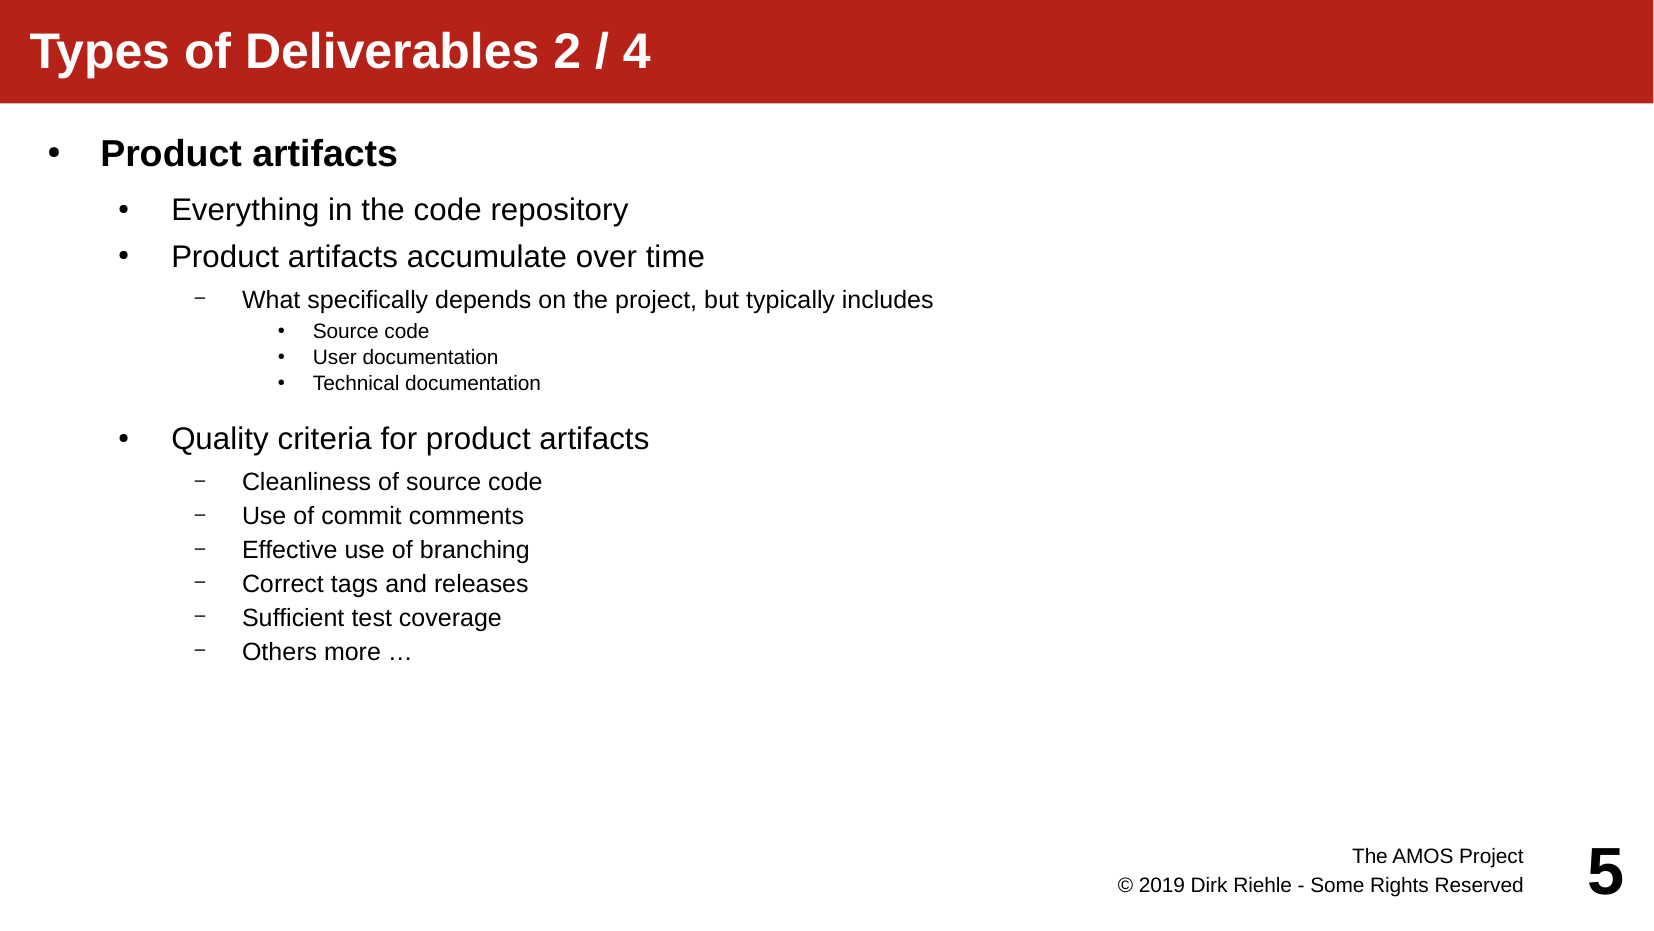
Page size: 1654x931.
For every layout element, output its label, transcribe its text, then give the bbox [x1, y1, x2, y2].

title Types of Deliverables 2 / 4 [0, 0, 1654, 104]
list Product artifacts Everything in the code repository Product artifacts accumulate over time What specifically depends on the project, but typically includes Source code User documentation Technical documentation Quality criteria for product artifacts Cleanliness of source code Use of commit comments Effective use of branching Correct tags and releases Sufficient test coverage Others more … [29, 132, 1625, 798]
